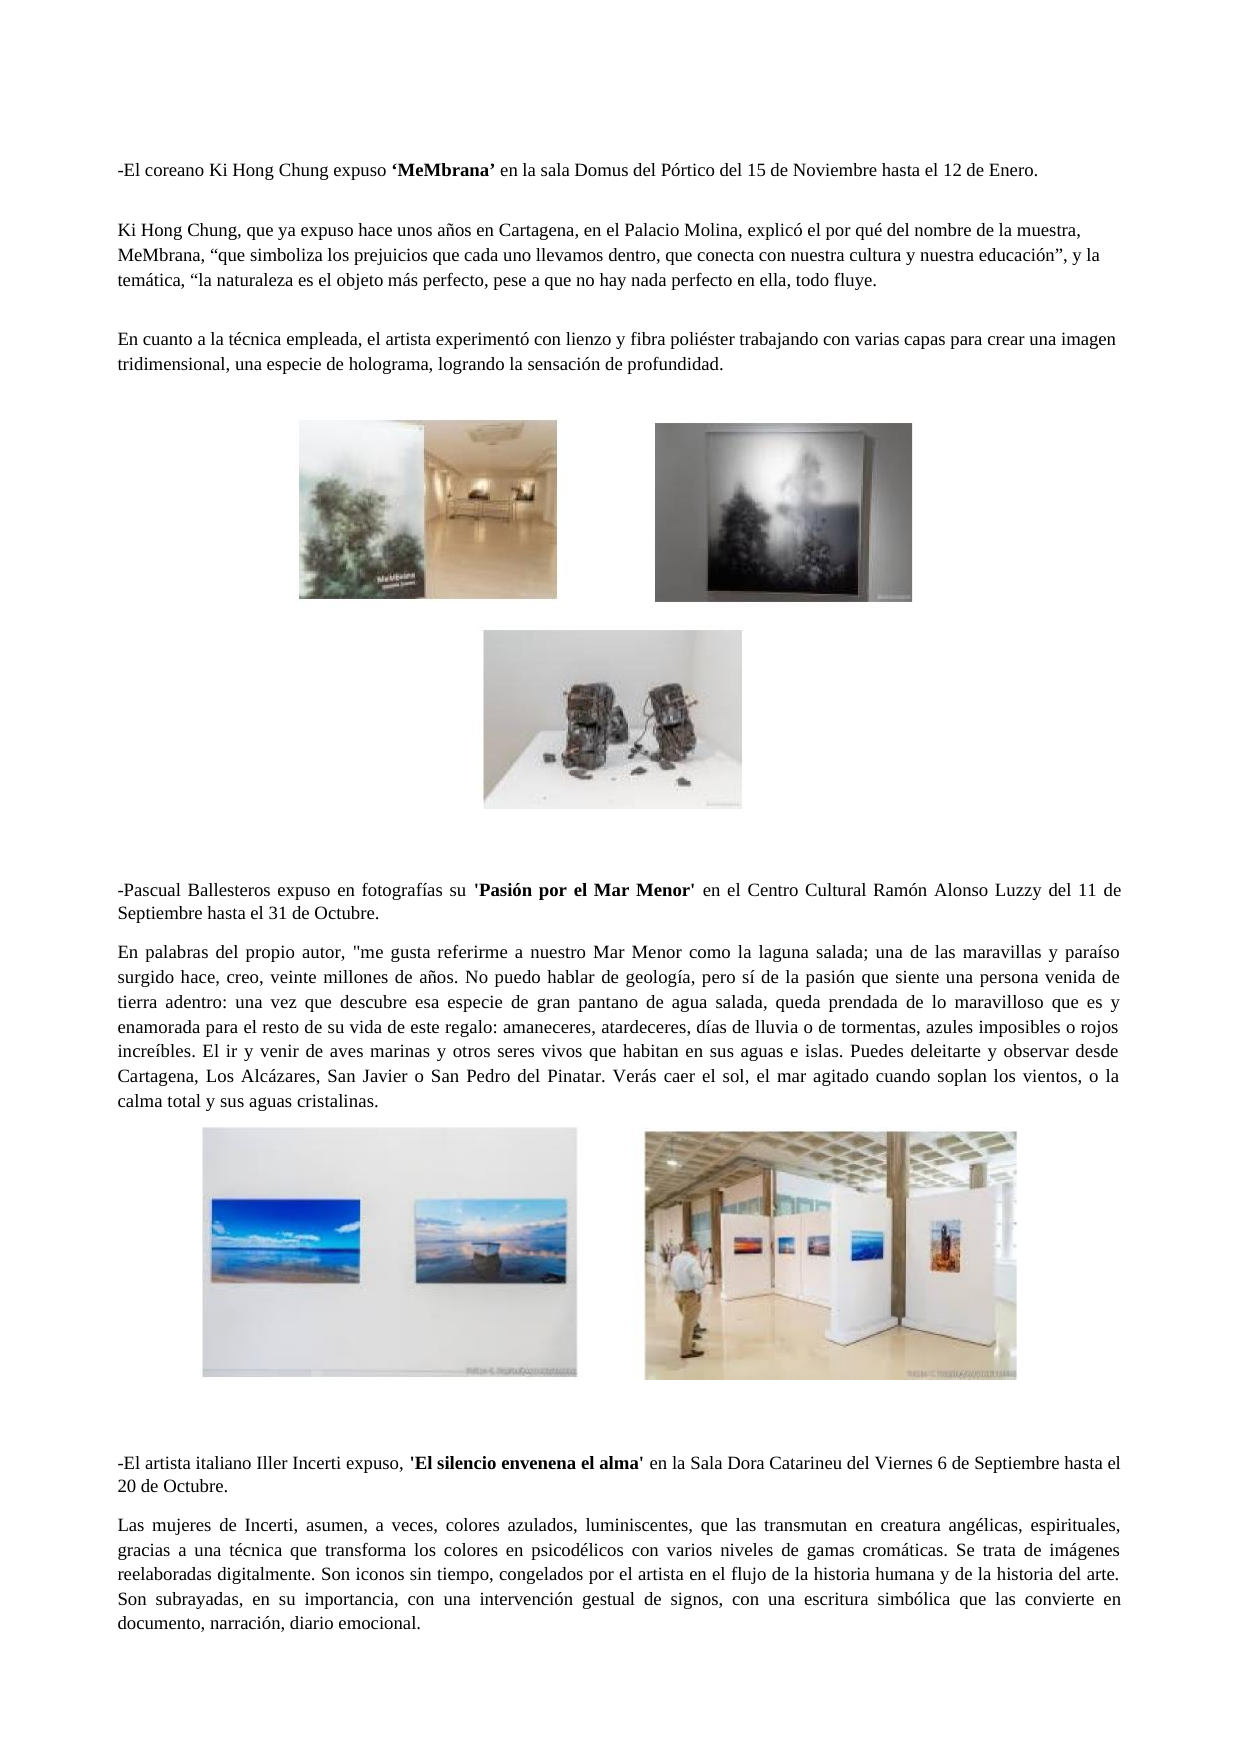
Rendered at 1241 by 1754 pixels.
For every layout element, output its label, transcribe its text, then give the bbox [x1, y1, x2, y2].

text Las mujeres de Incerti, asumen, a veces, colores azulados, luminiscentes, que las transmutan en creatura angélicas, espirituales, gracias a una técnica que transforma los colores en psicodélicos con varios niveles de gamas cromáticas. Se trata de imágenes reelaboradas digitalmente. Son iconos sin tiempo, congelados por el artista en el flujo de la historia humana y de la historia del arte. Son subrayadas, en su importancia, con una intervención gestual de signos, con una escritura simbólica que las convierte en documento, narración, diario emocional. [117, 1512, 1122, 1634]
text Ki Hong Chung, que ya expuso hace unos años en Cartagena, en el Palacio Molina, explicó el por qué del nombre de la muestra, MeMbrana, “que simboliza los prejuicios que cada uno llevamos dentro, que conecta con nuestra cultura y nuestra educación”, y la temática, “la naturaleza es el objeto más perfecto, pese a que no hay nada perfecto en ella, todo fluye. [117, 216, 1122, 291]
text -El artista italiano Iller Incerti expuso, 'El silencio envenena el alma' en la Sala Dora Catarineu del Viernes 6 de Septiembre hasta el 20 de Octubre. [117, 1451, 1122, 1497]
text En palabras del propio autor, "me gusta referirme a nuestro Mar Menor como la laguna salada; una de las maravillas y paraíso surgido hace, creo, veinte millones de años. No puedo hablar de geología, pero sí de la pasión que siente una persona venida de tierra adentro: una vez que descubre esa especie de gran pantano de agua salada, queda prendada de lo maravilloso que es y enamorada para el resto de su vida de este regalo: amaneceres, atardeceres, días de lluvia o de tormentas, azules imposibles o rojos increíbles. El ir y venir de aves marinas y otros seres vivos que habitan en sus aguas e islas. Puedes deleitarte y observar desde Cartagena, Los Alcázares, San Javier o San Pedro del Pinatar. Verás caer el sol, el mar agitado cuando soplan los vientos, o la calma total y sus aguas cristalinas. [117, 939, 1122, 1112]
text En cuanto a la técnica empleada, el artista experimentó con lienzo y fibra poliéster trabajando con varias capas para crear una imagen tridimensional, una especie de holograma, logrando la sensación de profundidad. [117, 326, 1122, 376]
text -Pascual Ballesteros expuso en fotografías su 'Pasión por el Mar Menor' en el Centro Cultural Ramón Alonso Luzzy del 11 de Septiembre hasta el 31 de Octubre. [117, 877, 1122, 924]
text -El coreano Ki Hong Chung expuso ‘MeMbrana’ en la sala Domus del Pórtico del 15 de Noviembre hasta el 12 de Enero. [117, 159, 1145, 181]
